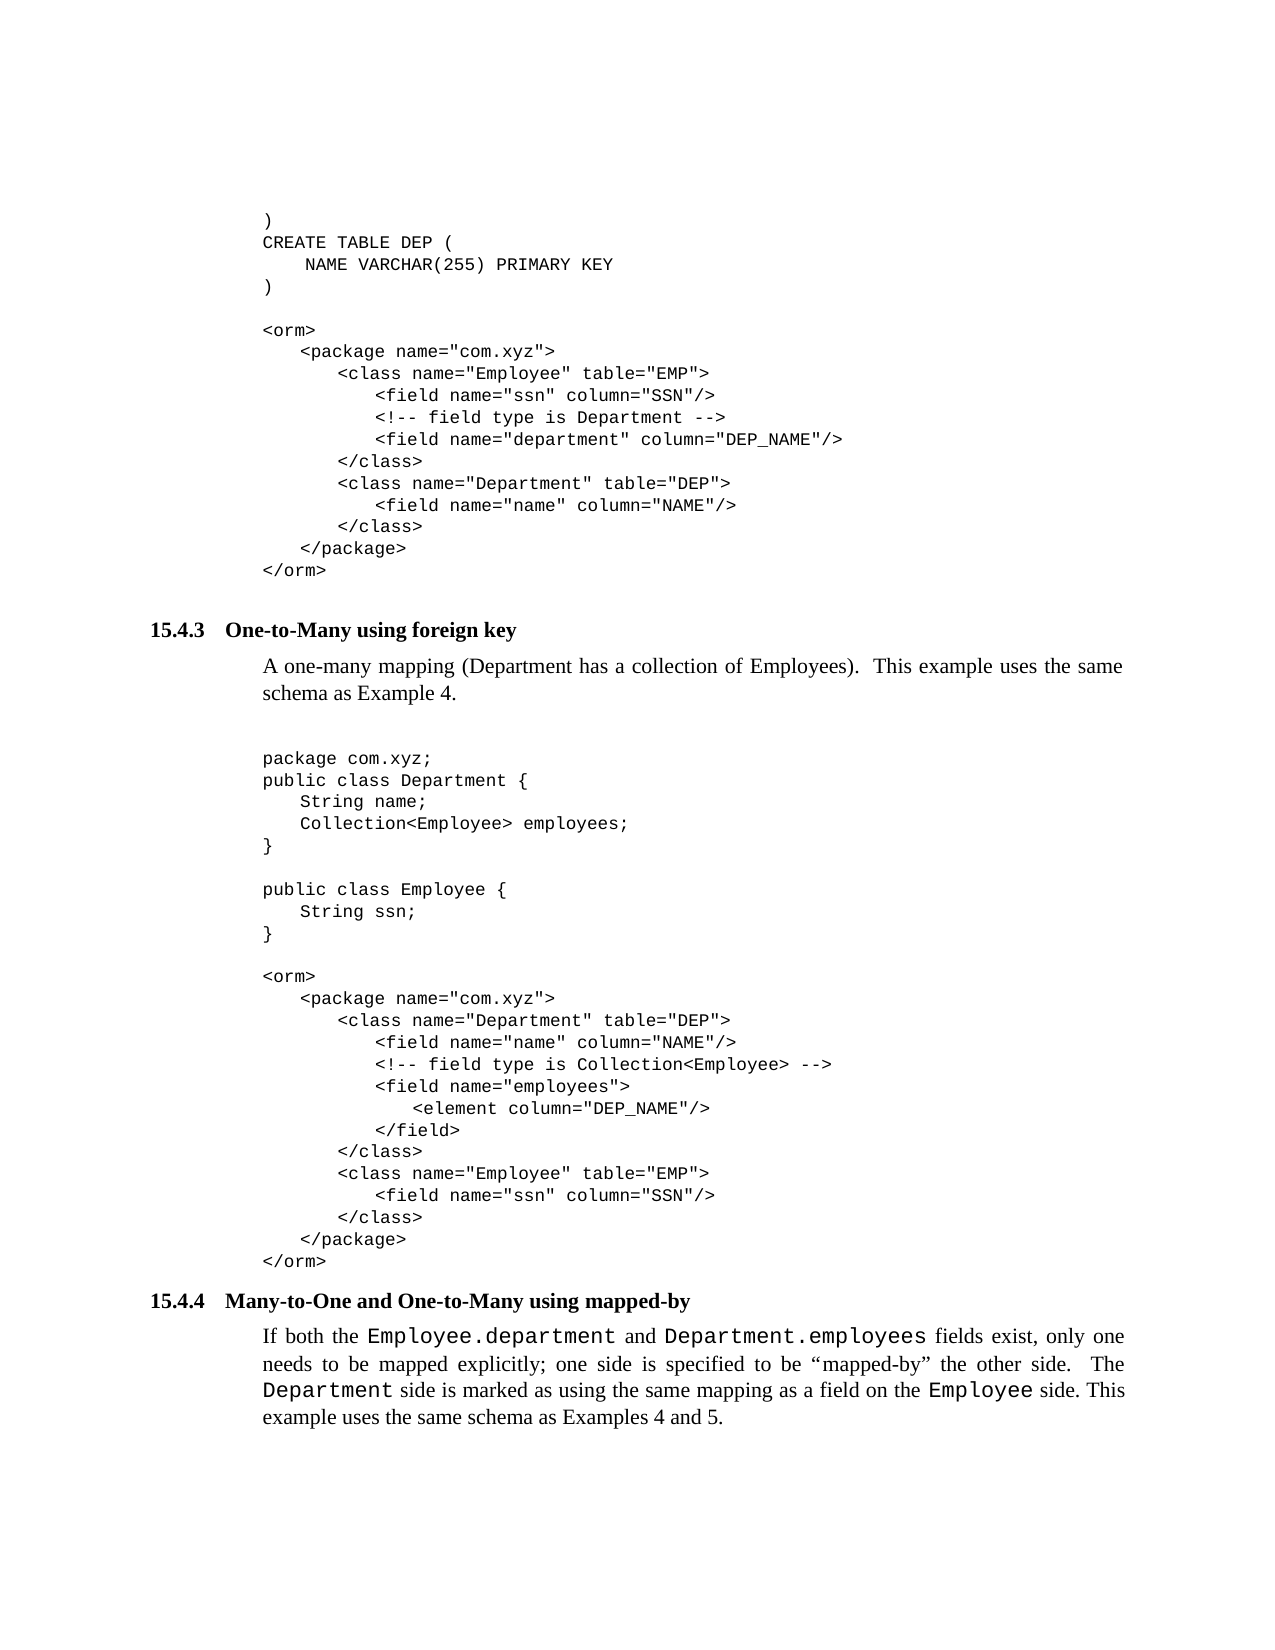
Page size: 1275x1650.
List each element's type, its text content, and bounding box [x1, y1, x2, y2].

text <orm> [262, 966, 1125, 988]
text public class Employee { [262, 879, 1125, 901]
text </class> [262, 516, 1125, 538]
text <package name="com.xyz"> [262, 988, 1125, 1010]
text <package name="com.xyz"> [262, 341, 1125, 363]
text <field name="department" column="DEP_NAME"/> [262, 429, 1125, 451]
text <class name="Employee" table="EMP"> [262, 363, 1125, 385]
text </package> [262, 538, 1125, 560]
subtitle One-to-Many using foreign key [150, 616, 1125, 642]
text If both the Employee.department and Department.employees fields exist, only one needs to be mapped explicitly; one side is specified to be “mapped-by” the other side. The Department side is marked as using the same mapping as a field on the Employee side. This example uses the same schema as Examples 4 and 5. [262, 1323, 1125, 1429]
text ) [262, 276, 1125, 297]
text <class name="Department" table="DEP"> [262, 1010, 1125, 1032]
text <orm> [262, 319, 1125, 341]
text </orm> [262, 560, 1125, 582]
text } [262, 835, 1125, 857]
text <element column="DEP_NAME"/> [262, 1097, 1125, 1119]
text <!-- field type is Department --> [262, 407, 1125, 429]
text <class name="Employee" table="EMP"> [262, 1163, 1125, 1185]
text <field name="employees"> [262, 1076, 1125, 1097]
text Collection<Employee> employees; [262, 813, 1125, 835]
text <field name="name" column="NAME"/> [262, 494, 1125, 516]
text </field> [262, 1119, 1125, 1141]
text } [262, 922, 1125, 944]
text String ssn; [262, 901, 1125, 922]
text <class name="Department" table="DEP"> [262, 472, 1125, 494]
text String name; [262, 791, 1125, 813]
text <!-- field type is Collection<Employee> --> [262, 1054, 1125, 1076]
text </class> [262, 1207, 1125, 1229]
text <field name="ssn" column="SSN"/> [262, 385, 1125, 407]
text public class Department { [262, 769, 1125, 791]
text <field name="name" column="NAME"/> [262, 1032, 1125, 1054]
text </class> [262, 451, 1125, 472]
subtitle Many-to-One and One-to-Many using mapped-by [150, 1287, 1125, 1313]
text </class> [262, 1141, 1125, 1163]
text NAME VARCHAR(255) PRIMARY KEY [262, 254, 1125, 276]
text A one-many mapping (Department has a collection of Employees). This example uses the same schema as Example 4. [262, 653, 1125, 705]
text </package> [262, 1229, 1125, 1251]
text ) [262, 210, 1125, 232]
text package com.xyz; [262, 747, 1125, 769]
text <field name="ssn" column="SSN"/> [262, 1185, 1125, 1207]
text </orm> [262, 1251, 1125, 1272]
text CREATE TABLE DEP ( [262, 232, 1125, 254]
